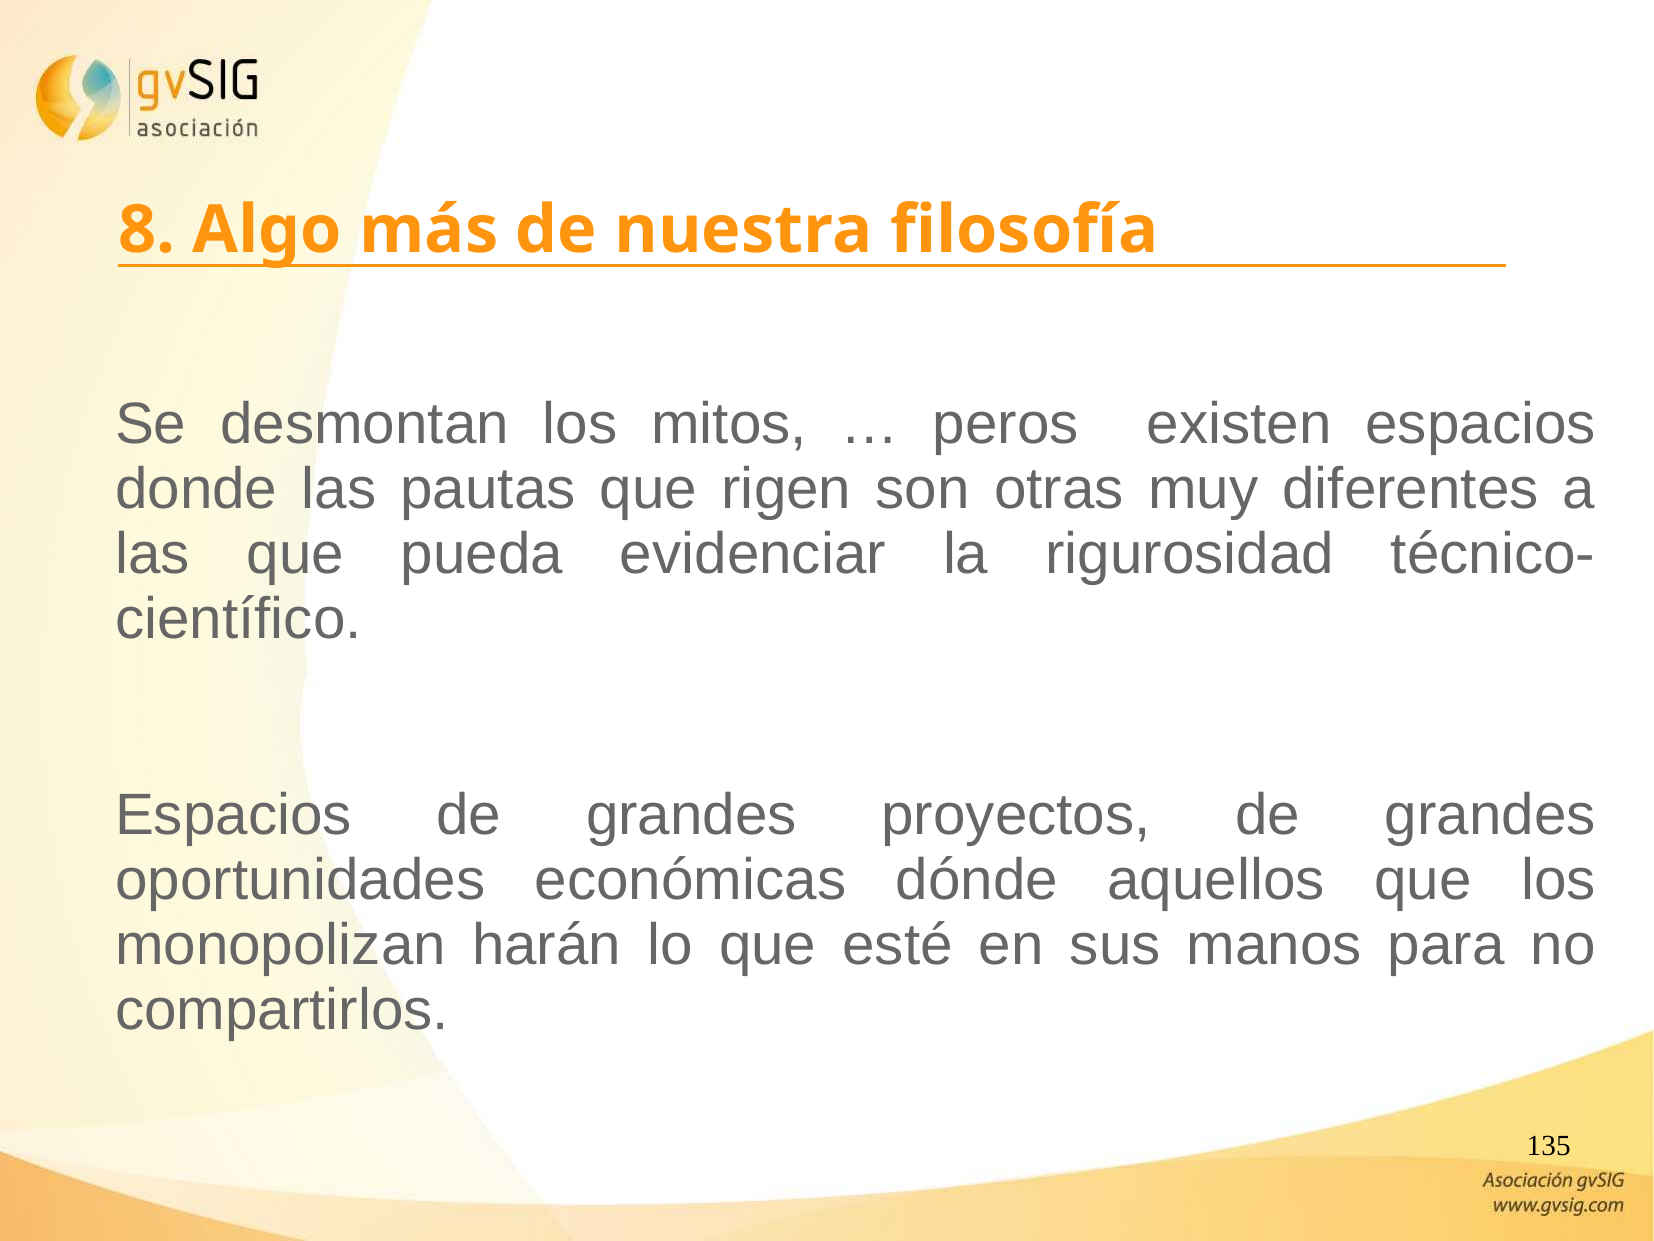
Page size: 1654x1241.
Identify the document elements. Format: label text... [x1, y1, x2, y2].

picture [0, 0, 1654, 1241]
title 8. Algo más de nuestra filosofía [118, 177, 1607, 276]
text_box Se desmontan los mitos, … peros existen espacios donde las pautas que rigen son otras muy diferentes a las que pueda evidenciar la rigurosidad técnico-científico. Espacios de grandes proyectos, de grandes oportunidades económicas dónde aquellos que los monopolizan harán lo que esté en sus manos para no compartirlos. [100, 383, 1613, 1049]
